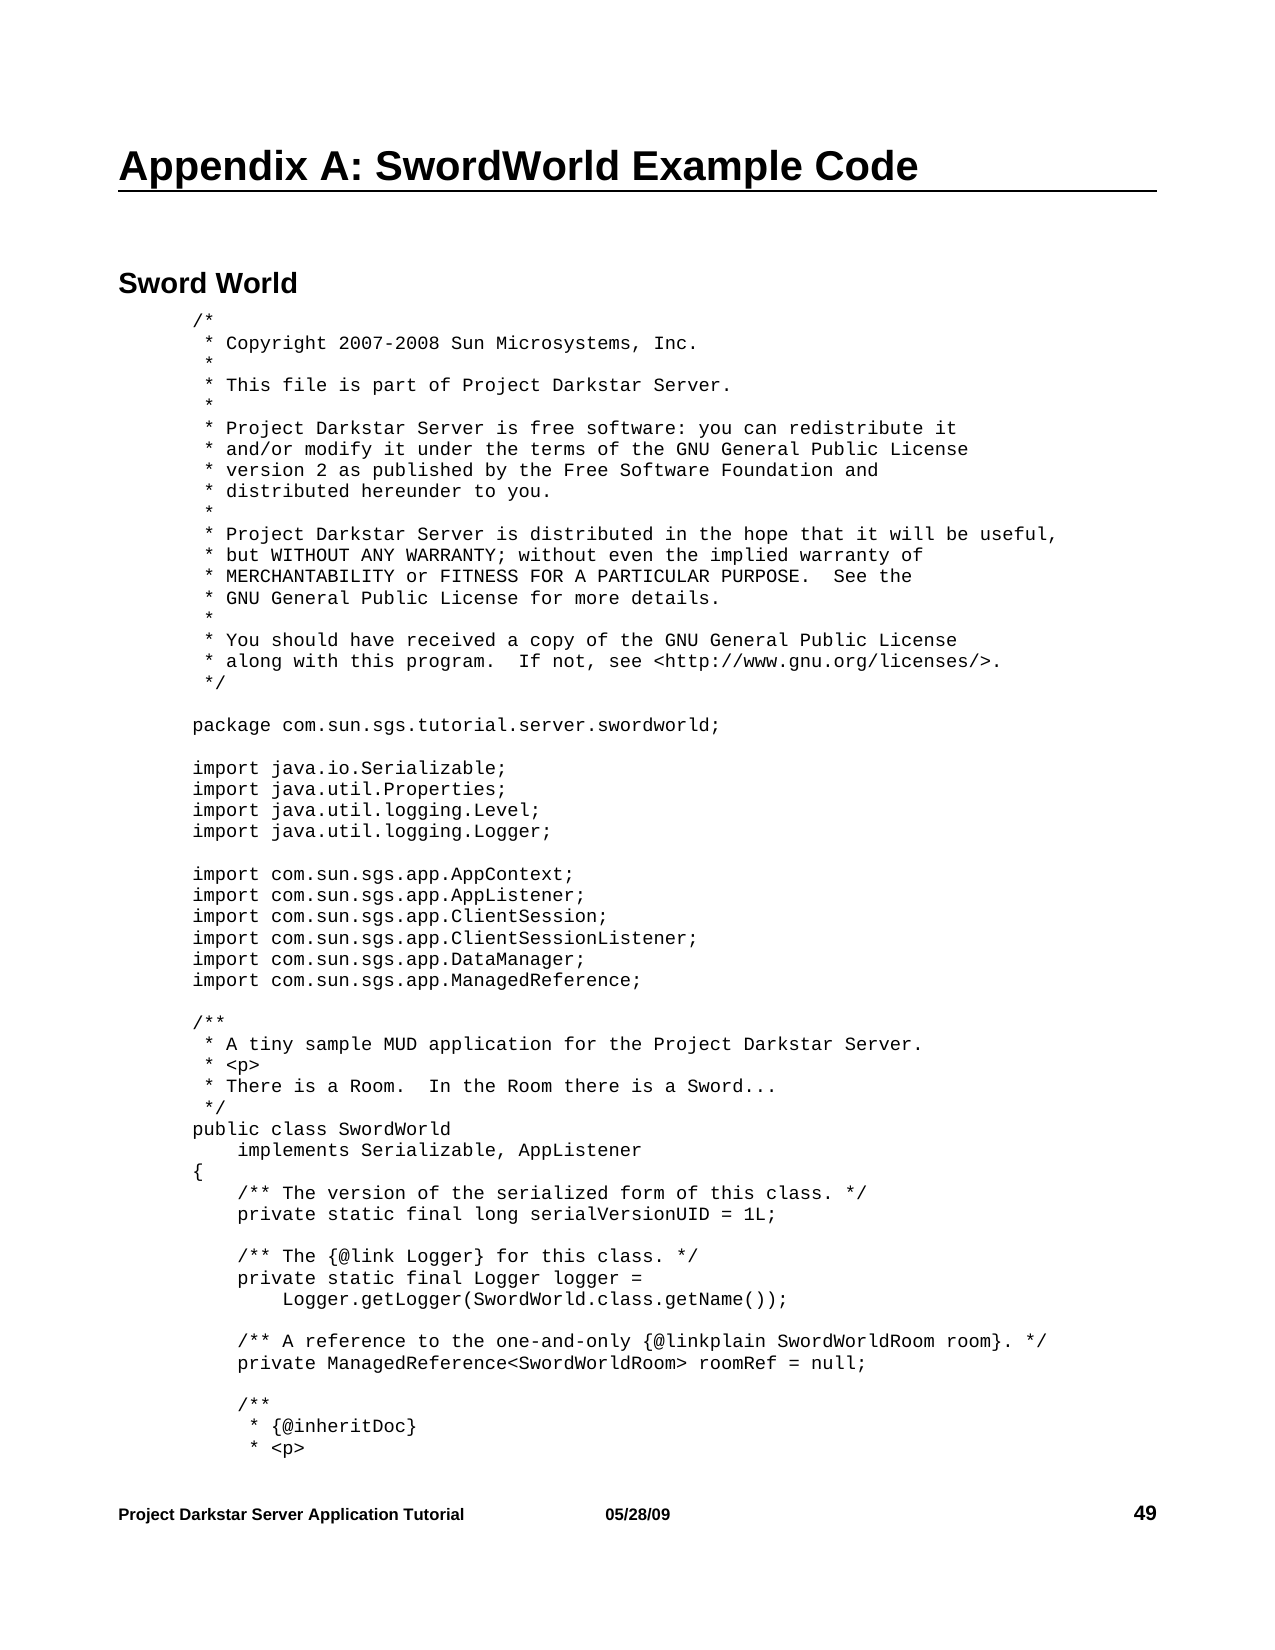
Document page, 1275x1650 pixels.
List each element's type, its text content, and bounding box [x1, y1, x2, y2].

text implements Serializable, AppListener [192, 1141, 1098, 1162]
text /** [192, 1013, 1098, 1035]
text * A tiny sample MUD application for the Project Darkstar Server. [192, 1035, 1098, 1056]
text * {@inheritDoc} [192, 1417, 1098, 1438]
text package com.sun.sgs.tutorial.server.swordworld; [192, 716, 1098, 737]
text * [192, 355, 1098, 376]
text * Copyright 2007-2008 Sun Microsystems, Inc. [192, 333, 1098, 355]
text * You should have received a copy of the GNU General Public License [192, 631, 1098, 652]
text /* [192, 312, 1098, 333]
text * Project Darkstar Server is distributed in the hope that it will be useful, [192, 525, 1098, 546]
text * distributed hereunder to you. [192, 482, 1098, 503]
subtitle Appendix A: SwordWorld Example Code [118, 143, 1157, 190]
subtitle Sword World [118, 267, 1157, 300]
text /** The version of the serialized form of this class. */ [192, 1183, 1098, 1205]
text import java.util.logging.Level; [192, 801, 1098, 822]
text private static final Logger logger = [192, 1268, 1098, 1290]
text /** A reference to the one-and-only {@linkplain SwordWorldRoom room}. */ [192, 1332, 1098, 1353]
text * There is a Room. In the Room there is a Sword... [192, 1077, 1098, 1098]
text * [192, 397, 1098, 418]
text * MERCHANTABILITY or FITNESS FOR A PARTICULAR PURPOSE. See the [192, 567, 1098, 588]
text import java.io.Serializable; [192, 758, 1098, 780]
text * Project Darkstar Server is free software: you can redistribute it [192, 418, 1098, 440]
text private ManagedReference<SwordWorldRoom> roomRef = null; [192, 1353, 1098, 1375]
text import com.sun.sgs.app.ClientSession; [192, 907, 1098, 928]
text import java.util.Properties; [192, 780, 1098, 801]
text public class SwordWorld [192, 1120, 1098, 1141]
text import com.sun.sgs.app.ManagedReference; [192, 971, 1098, 992]
text import java.util.logging.Logger; [192, 822, 1098, 843]
text * [192, 503, 1098, 525]
text /** The {@link Logger} for this class. */ [192, 1247, 1098, 1268]
text * This file is part of Project Darkstar Server. [192, 376, 1098, 397]
text * but WITHOUT ANY WARRANTY; without even the implied warranty of [192, 546, 1098, 567]
text Logger.getLogger(SwordWorld.class.getName()); [192, 1290, 1098, 1311]
text */ [192, 1098, 1098, 1120]
text * along with this program. If not, see <http://www.gnu.org/licenses/>. [192, 652, 1098, 673]
text * [192, 610, 1098, 631]
text import com.sun.sgs.app.ClientSessionListener; [192, 928, 1098, 950]
text * GNU General Public License for more details. [192, 588, 1098, 610]
text { [192, 1162, 1098, 1183]
text /** [192, 1396, 1098, 1417]
text * version 2 as published by the Free Software Foundation and [192, 461, 1098, 482]
text */ [192, 673, 1098, 695]
text import com.sun.sgs.app.AppContext; [192, 865, 1098, 886]
text * and/or modify it under the terms of the GNU General Public License [192, 440, 1098, 461]
text * <p> [192, 1056, 1098, 1077]
text private static final long serialVersionUID = 1L; [192, 1205, 1098, 1226]
text import com.sun.sgs.app.DataManager; [192, 950, 1098, 971]
text import com.sun.sgs.app.AppListener; [192, 886, 1098, 907]
text * <p> [192, 1438, 1098, 1460]
